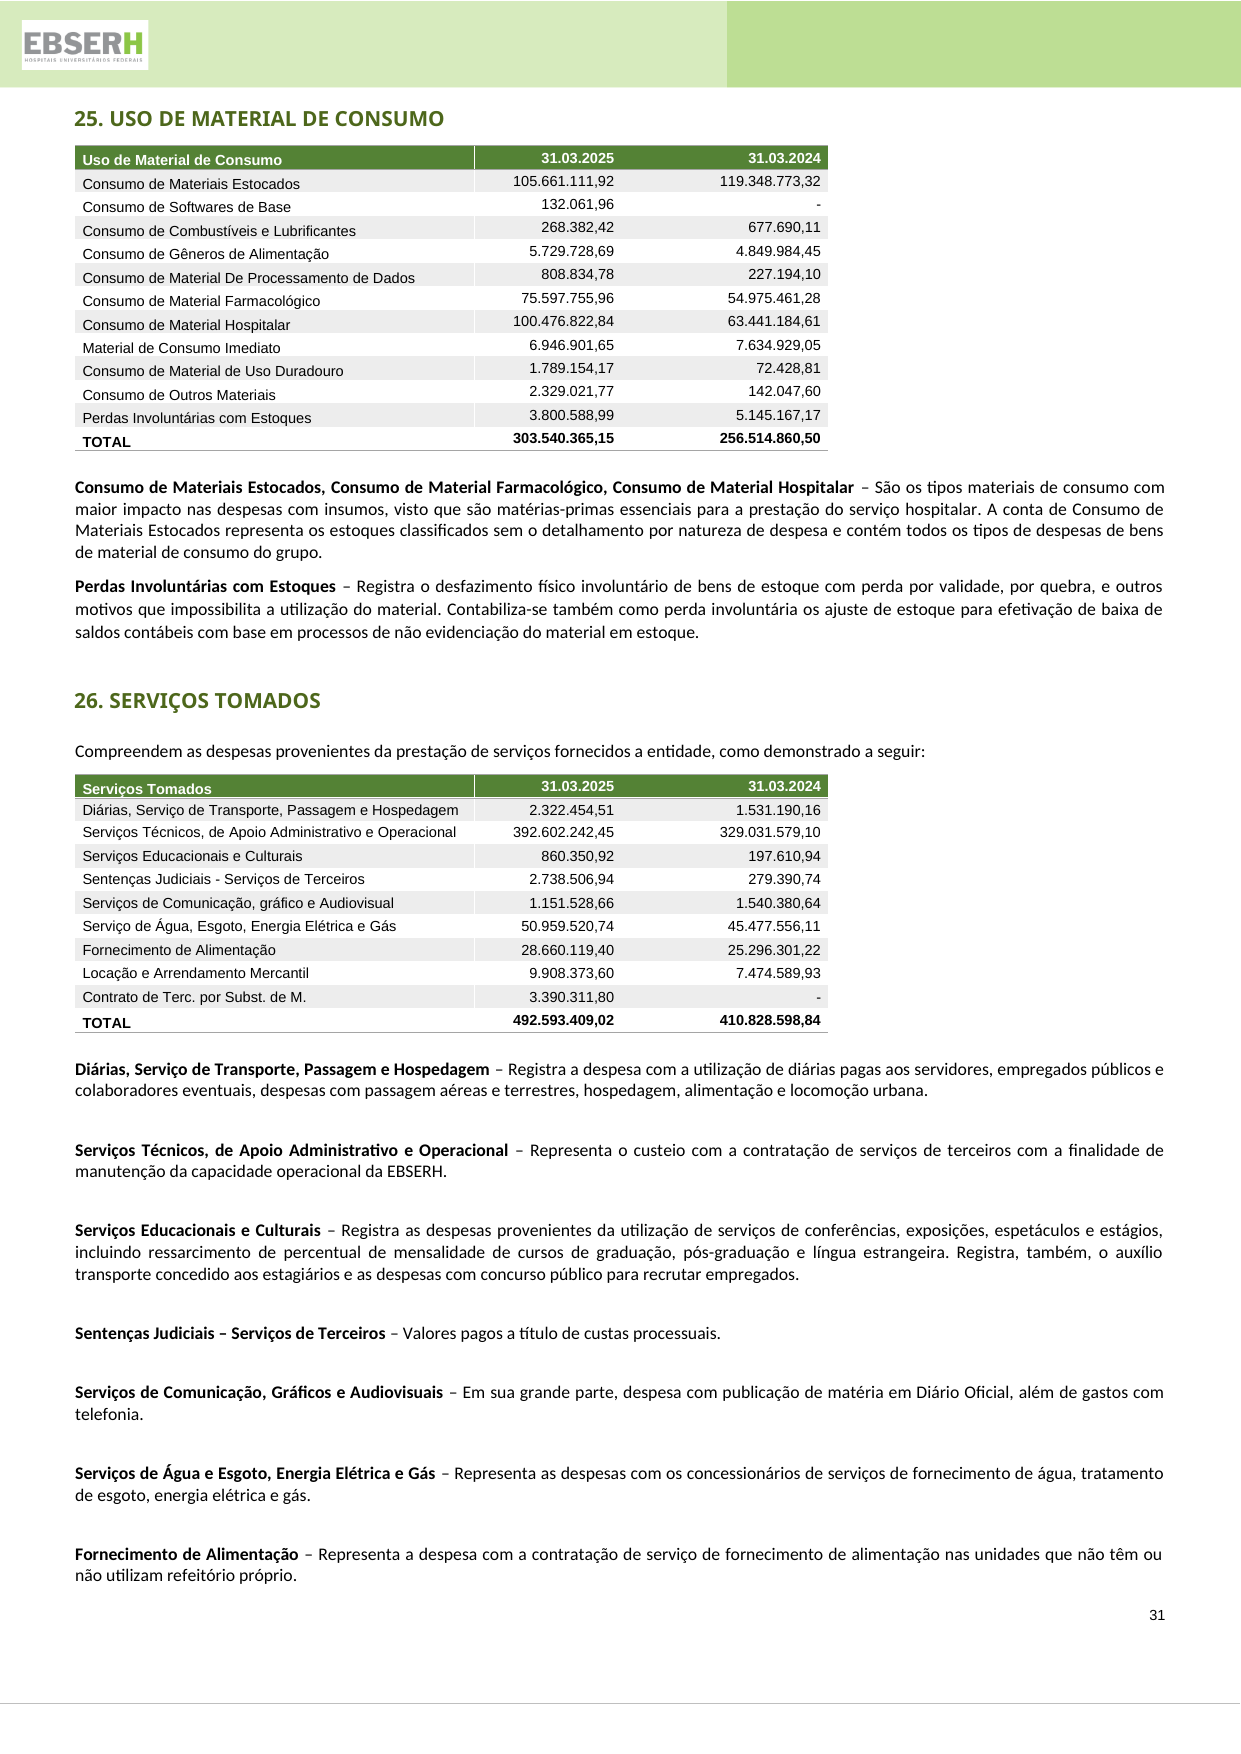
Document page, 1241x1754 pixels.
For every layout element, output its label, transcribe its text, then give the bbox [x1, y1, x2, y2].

table_header 31.03.2024 [621, 146, 828, 169]
table_cell 7.474.589,93 [621, 961, 828, 985]
table_cell 119.348.773,32 [621, 170, 828, 192]
table_cell Diárias, Serviço de Transporte, Passagem e Hospedagem [75, 799, 474, 821]
table_cell 132.061,96 [475, 192, 621, 216]
table_cell Sentenças Judiciais - Serviços de Terceiros [75, 868, 474, 891]
table_cell 6.946.901,65 [475, 333, 621, 356]
table_cell Consumo de Material Hospitalar [75, 310, 474, 333]
table_cell 45.477.556,11 [621, 915, 828, 938]
text Perdas Involuntárias com Estoques – Registra o desfazimento físico involuntário de bens de estoque com perda por validade, por quebra, e outros motivos que impossibilita a utilização do material. Contabiliza-se também como perda involuntária os ajuste de estoque para efetivação de baixa de saldos contábeis com base em processos de não evidenciação do material em estoque. [75, 575, 1165, 643]
list USO DE MATERIAL DE CONSUMO [74, 104, 1165, 133]
table_cell 329.031.579,10 [621, 821, 828, 844]
table_cell Consumo de Materiais Estocados [75, 170, 474, 192]
table_header Serviços Tomados [75, 775, 474, 797]
list SERVIÇOS TOMADOS [74, 686, 1165, 715]
text Serviços de Água e Esgoto, Energia Elétrica e Gás – Representa as despesas com os concessionários de serviços de fornecimento de água, tratamento de esgoto, energia elétrica e gás. [75, 1462, 1165, 1505]
table_cell 142.047,60 [621, 380, 828, 403]
table_cell 2.322.454,51 [475, 799, 621, 821]
table_cell 410.828.598,84 [621, 1008, 828, 1032]
table_cell 25.296.301,22 [621, 938, 828, 961]
table_header 31.03.2025 [475, 775, 621, 797]
table_cell 197.610,94 [621, 844, 828, 868]
table_cell TOTAL [75, 427, 474, 450]
table_cell Consumo de Outros Materiais [75, 380, 474, 403]
table_cell Locação e Arrendamento Mercantil [75, 961, 474, 985]
table_cell 100.476.822,84 [475, 310, 621, 333]
table_cell 1.151.528,66 [475, 891, 621, 914]
table_cell 808.834,78 [475, 263, 621, 286]
table_cell 677.690,11 [621, 216, 828, 239]
table_cell 9.908.373,60 [475, 961, 621, 985]
table_header 31.03.2024 [621, 775, 828, 797]
table_cell Serviço de Água, Esgoto, Energia Elétrica e Gás [75, 915, 474, 938]
text Compreendem as despesas provenientes da prestação de serviços fornecidos a entidade, como demonstrado a seguir: [75, 740, 1165, 761]
table_cell 860.350,92 [475, 844, 621, 868]
table_cell 2.329.021,77 [475, 380, 621, 403]
table_cell Fornecimento de Alimentação [75, 938, 474, 961]
table_cell 1.531.190,16 [621, 799, 828, 821]
table_cell 1.789.154,17 [475, 356, 621, 380]
table_cell 1.540.380,64 [621, 891, 828, 914]
table_cell 7.634.929,05 [621, 333, 828, 356]
text Sentenças Judiciais – Serviços de Terceiros – Valores pagos a título de custas processuais. [75, 1322, 1165, 1344]
table_cell 50.959.520,74 [475, 915, 621, 938]
table_cell 3.390.311,80 [475, 985, 621, 1008]
table_cell - [621, 192, 828, 216]
table_cell 256.514.860,50 [621, 427, 828, 450]
table_cell 5.729.728,69 [475, 239, 621, 263]
table_cell 105.661.111,92 [475, 170, 621, 192]
table_cell 279.390,74 [621, 868, 828, 891]
text Serviços de Comunicação, Gráficos e Audiovisuais – Em sua grande parte, despesa com publicação de matéria em Diário Oficial, além de gastos com telefonia. [75, 1381, 1165, 1424]
table_cell 268.382,42 [475, 216, 621, 239]
table_cell 75.597.755,96 [475, 286, 621, 309]
table_cell 492.593.409,02 [475, 1008, 621, 1032]
table_cell 63.441.184,61 [621, 310, 828, 333]
table_cell Consumo de Material De Processamento de Dados [75, 263, 474, 286]
table_cell Serviços Técnicos, de Apoio Administrativo e Operacional [75, 821, 474, 844]
table_cell Consumo de Material Farmacológico [75, 286, 474, 309]
table_cell 3.800.588,99 [475, 403, 621, 427]
text Serviços Educacionais e Culturais – Registra as despesas provenientes da utilização de serviços de conferências, exposições, espetáculos e estágios, incluindo ressarcimento de percentual de mensalidade de cursos de graduação, pós-graduação e língua estrangeira. Registra, também, o auxílio transporte concedido aos estagiários e as despesas com concurso público para recrutar empregados. [75, 1219, 1165, 1284]
table_cell Serviços de Comunicação, gráfico e Audiovisual [75, 891, 474, 914]
text Serviços Técnicos, de Apoio Administrativo e Operacional – Representa o custeio com a contratação de serviços de terceiros com a finalidade de manutenção da capacidade operacional da EBSERH. [75, 1139, 1165, 1182]
table_cell Serviços Educacionais e Culturais [75, 844, 474, 868]
table_cell 303.540.365,15 [475, 427, 621, 450]
table_cell Consumo de Softwares de Base [75, 192, 474, 216]
text Diárias, Serviço de Transporte, Passagem e Hospedagem – Registra a despesa com a utilização de diárias pagas aos servidores, empregados públicos e colaboradores eventuais, despesas com passagem aéreas e terrestres, hospedagem, alimentação e locomoção urbana. [75, 1058, 1165, 1101]
table_cell 2.738.506,94 [475, 868, 621, 891]
table_cell 28.660.119,40 [475, 938, 621, 961]
table_cell 54.975.461,28 [621, 286, 828, 309]
table_cell Consumo de Material de Uso Duradouro [75, 356, 474, 380]
table_cell 5.145.167,17 [621, 403, 828, 427]
table_cell Consumo de Combustíveis e Lubrificantes [75, 216, 474, 239]
text Fornecimento de Alimentação – Representa a despesa com a contratação de serviço de fornecimento de alimentação nas unidades que não têm ou não utilizam refeitório próprio. [75, 1543, 1165, 1586]
table_header Uso de Material de Consumo [75, 146, 474, 169]
table_cell - [621, 985, 828, 1008]
table_cell 392.602.242,45 [475, 821, 621, 844]
table_cell 4.849.984,45 [621, 239, 828, 263]
table_cell 227.194,10 [621, 263, 828, 286]
table_cell Perdas Involuntárias com Estoques [75, 403, 474, 427]
table_cell Material de Consumo Imediato [75, 333, 474, 356]
table_cell 72.428,81 [621, 356, 828, 380]
table_cell TOTAL [75, 1008, 474, 1032]
table_header 31.03.2025 [475, 146, 621, 169]
table_cell Contrato de Terc. por Subst. de M. [75, 985, 474, 1008]
text Consumo de Materiais Estocados, Consumo de Material Farmacológico, Consumo de Material Hospitalar – São os tipos materiais de consumo com maior impacto nas despesas com insumos, visto que são matérias-primas essenciais para a prestação do serviço hospitalar. A conta de Consumo de Materiais Estocados representa os estoques classificados sem o detalhamento por natureza de despesa e contém todos os tipos de despesas de bens de material de consumo do grupo. [75, 476, 1165, 563]
table_cell Consumo de Gêneros de Alimentação [75, 239, 474, 263]
